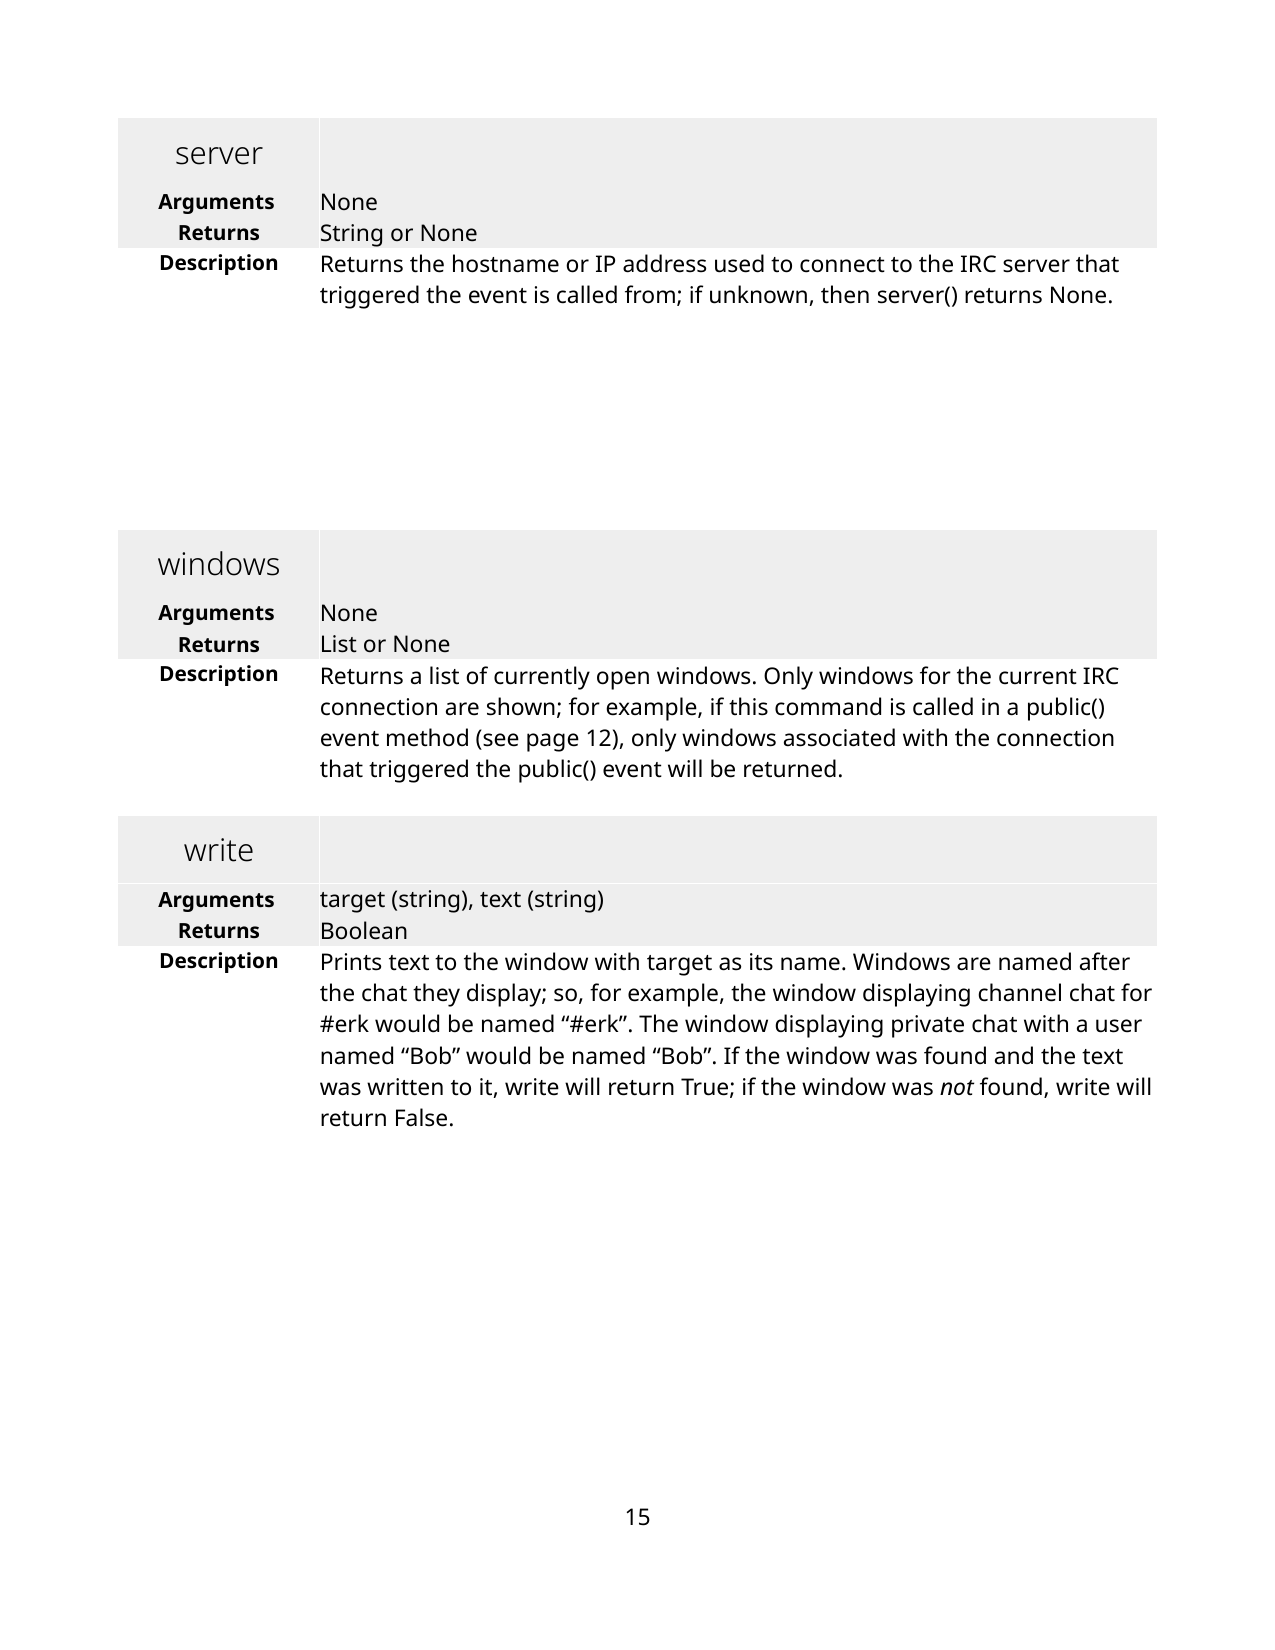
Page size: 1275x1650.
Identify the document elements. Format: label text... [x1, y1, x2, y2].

table_header windows [118, 530, 319, 597]
table_cell target (string), text (string) [320, 884, 1157, 915]
table_header [320, 816, 1157, 883]
table_cell None [320, 597, 1157, 628]
table_cell Description [118, 248, 319, 311]
table_cell Arguments [118, 884, 319, 915]
table_header [320, 530, 1157, 597]
table_header server [118, 118, 319, 186]
table_cell Boolean [320, 915, 1157, 946]
table_cell Prints text to the window with target as its name. Windows are named after the chat they display; so, for example, the window displaying channel chat for #erk would be named “#erk”. The window displaying private chat with a user named “Bob” would be named “Bob”. If the window was found and the text was written to it, write will return True; if the window was not found, write will return False. [320, 946, 1157, 1133]
table_cell Returns the hostname or IP address used to connect to the IRC server that triggered the event is called from; if unknown, then server() returns None. [320, 248, 1157, 311]
table_cell Returns [118, 628, 319, 659]
table_header [320, 118, 1157, 186]
table_cell Returns a list of currently open windows. Only windows for the current IRC connection are shown; for example, if this command is called in a public() event method (see page 11), only windows associated with the connection that triggered the public() event will be returned. [320, 660, 1157, 784]
table_cell None [320, 186, 1157, 217]
table_header write [118, 816, 319, 883]
table_cell List or None [320, 628, 1157, 659]
table_cell Description [118, 660, 319, 784]
table_cell Arguments [118, 597, 319, 628]
table_cell Returns [118, 217, 319, 248]
table_cell String or None [320, 217, 1157, 248]
table_cell Arguments [118, 186, 319, 217]
table_cell Description [118, 946, 319, 1133]
table_cell Returns [118, 915, 319, 946]
